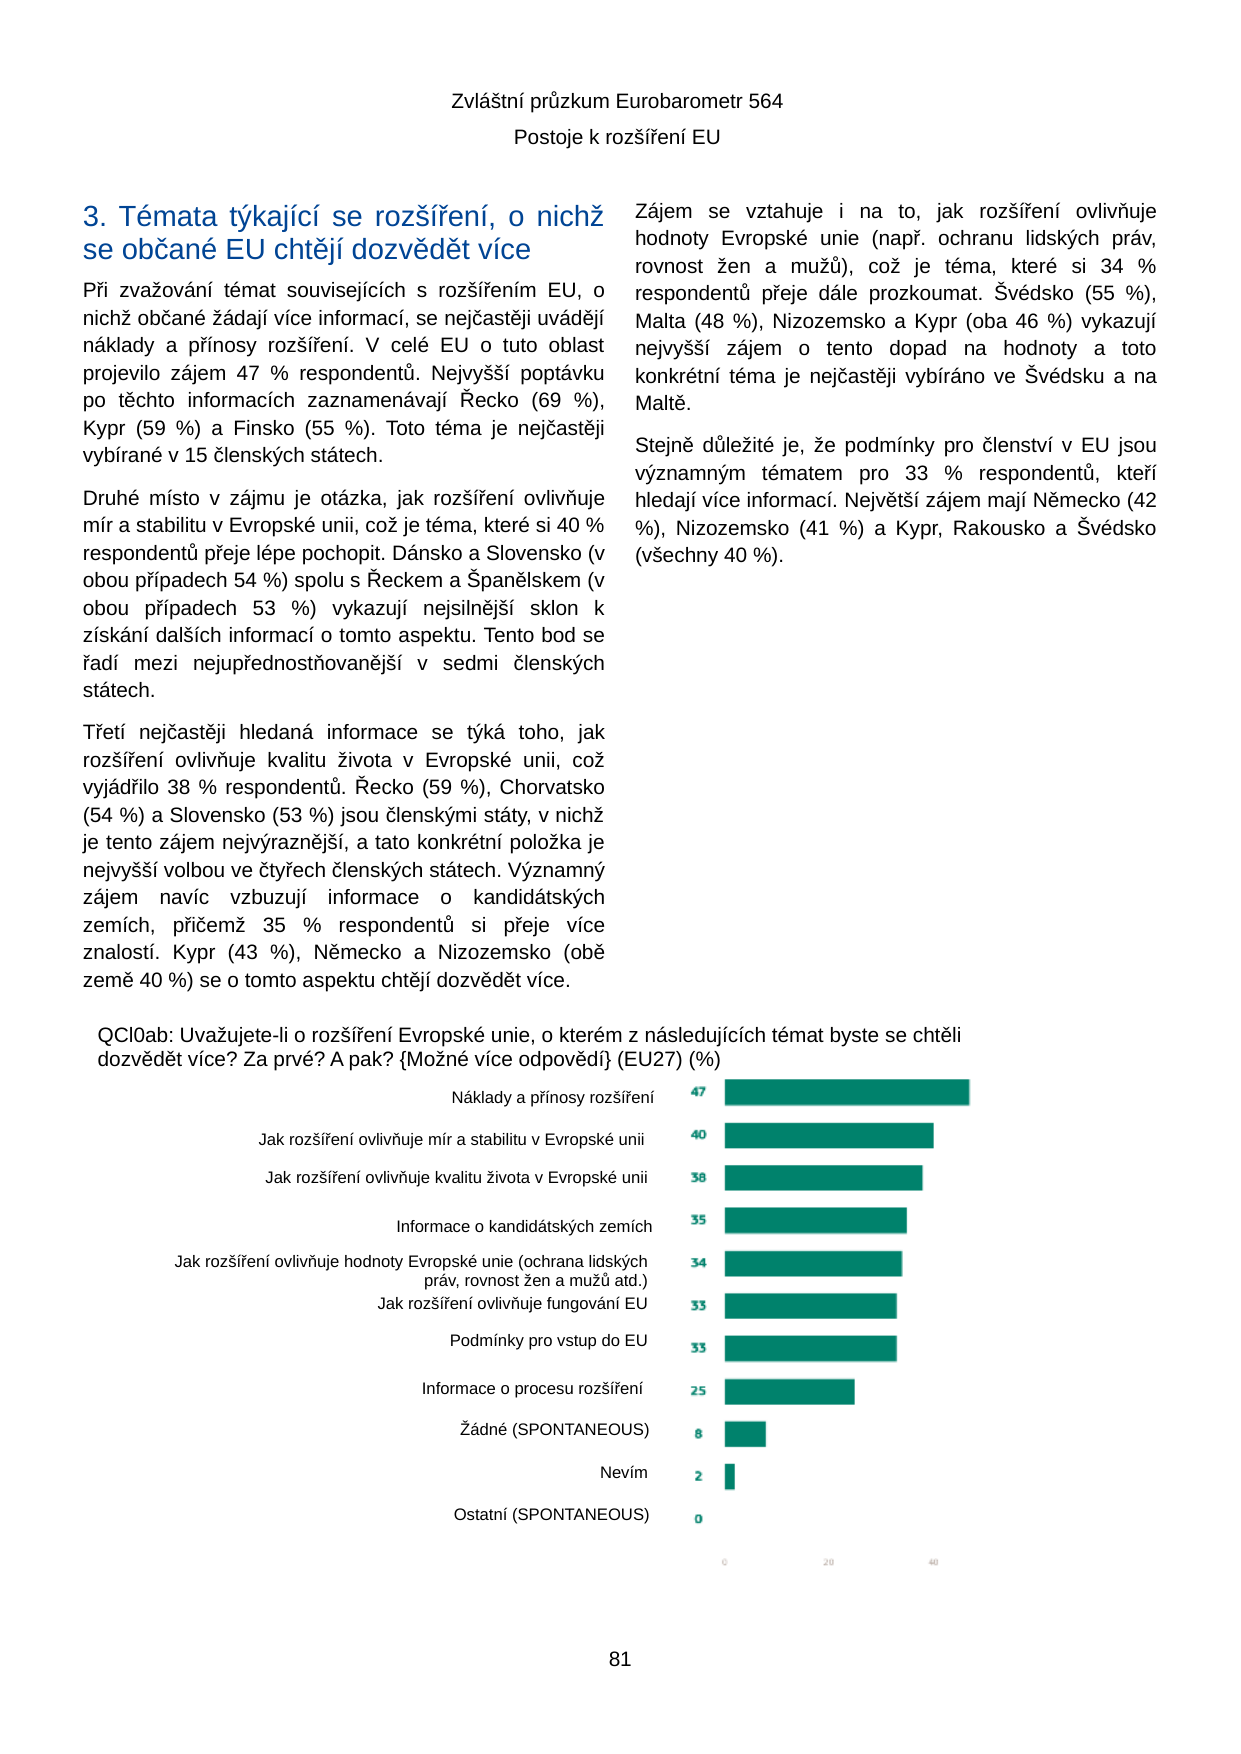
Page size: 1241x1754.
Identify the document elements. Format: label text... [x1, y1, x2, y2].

text Druhé místo v zájmu je otázka, jak rozšíření ovlivňuje mír a stabilitu v Evropské unii, což je téma, které si 40 % respondentů přeje lépe pochopit. Dánsko a Slovensko (v obou případech 54 %) spolu s Řeckem a Španělskem (v obou případech 53 %) vykazují nejsilnější sklon k získání dalších informací o tomto aspektu. Tento bod se řadí mezi nejupřednostňovanější v sedmi členských státech. [83, 485, 605, 702]
text Při zvažování témat souvisejících s rozšířením EU, o nichž občané žádají více informací, se nejčastěji uvádějí náklady a přínosy rozšíření. V celé EU o tuto oblast projevilo zájem 47 % respondentů. Nejvyšší poptávku po těchto informacích zaznamenávají Řecko (69 %), Kypr (59 %) a Finsko (55 %). Toto téma je nejčastěji vybírané v 15 členských státech. [83, 278, 605, 467]
text Zájem se vztahuje i na to, jak rozšíření ovlivňuje hodnoty Evropské unie (např. ochranu lidských práv, rovnost žen a mužů), což je téma, které si 34 % respondentů přeje dále prozkoumat. Švédsko (55 %), Malta (48 %), Nizozemsko a Kypr (oba 46 %) vykazují nejvyšší zájem o tento dopad na hodnoty a toto konkrétní téma je nejčastěji vybíráno ve Švédsku a na Maltě. [635, 199, 1157, 415]
text Třetí nejčastěji hledaná informace se týká toho, jak rozšíření ovlivňuje kvalitu života v Evropské unii, což vyjádřilo 38 % respondentů. Řecko (59 %), Chorvatsko (54 %) a Slovensko (53 %) jsou členskými státy, v nichž je tento zájem nejvýraznější, a tato konkrétní položka je nejvyšší volbou ve čtyřech členských státech. Významný zájem navíc vzbuzují informace o kandidátských zemích, přičemž 35 % respondentů si přeje více znalostí. Kypr (43 %), Německo a Nizozemsko (obě země 40 %) se o tomto aspektu chtějí dozvědět více. [83, 720, 605, 991]
text Stejně důležité je, že podmínky pro členství v EU jsou významným tématem pro 33 % respondentů, kteří hledají více informací. Největší zájem mají Německo (42 %), Nizozemsko (41 %) a Kypr, Rakousko a Švédsko (všechny 40 %). [635, 433, 1157, 567]
picture [680, 1071, 1027, 1581]
subtitle 3. Témata týkající se rozšíření, o nichž se občané EU chtějí dozvědět více [83, 199, 605, 266]
